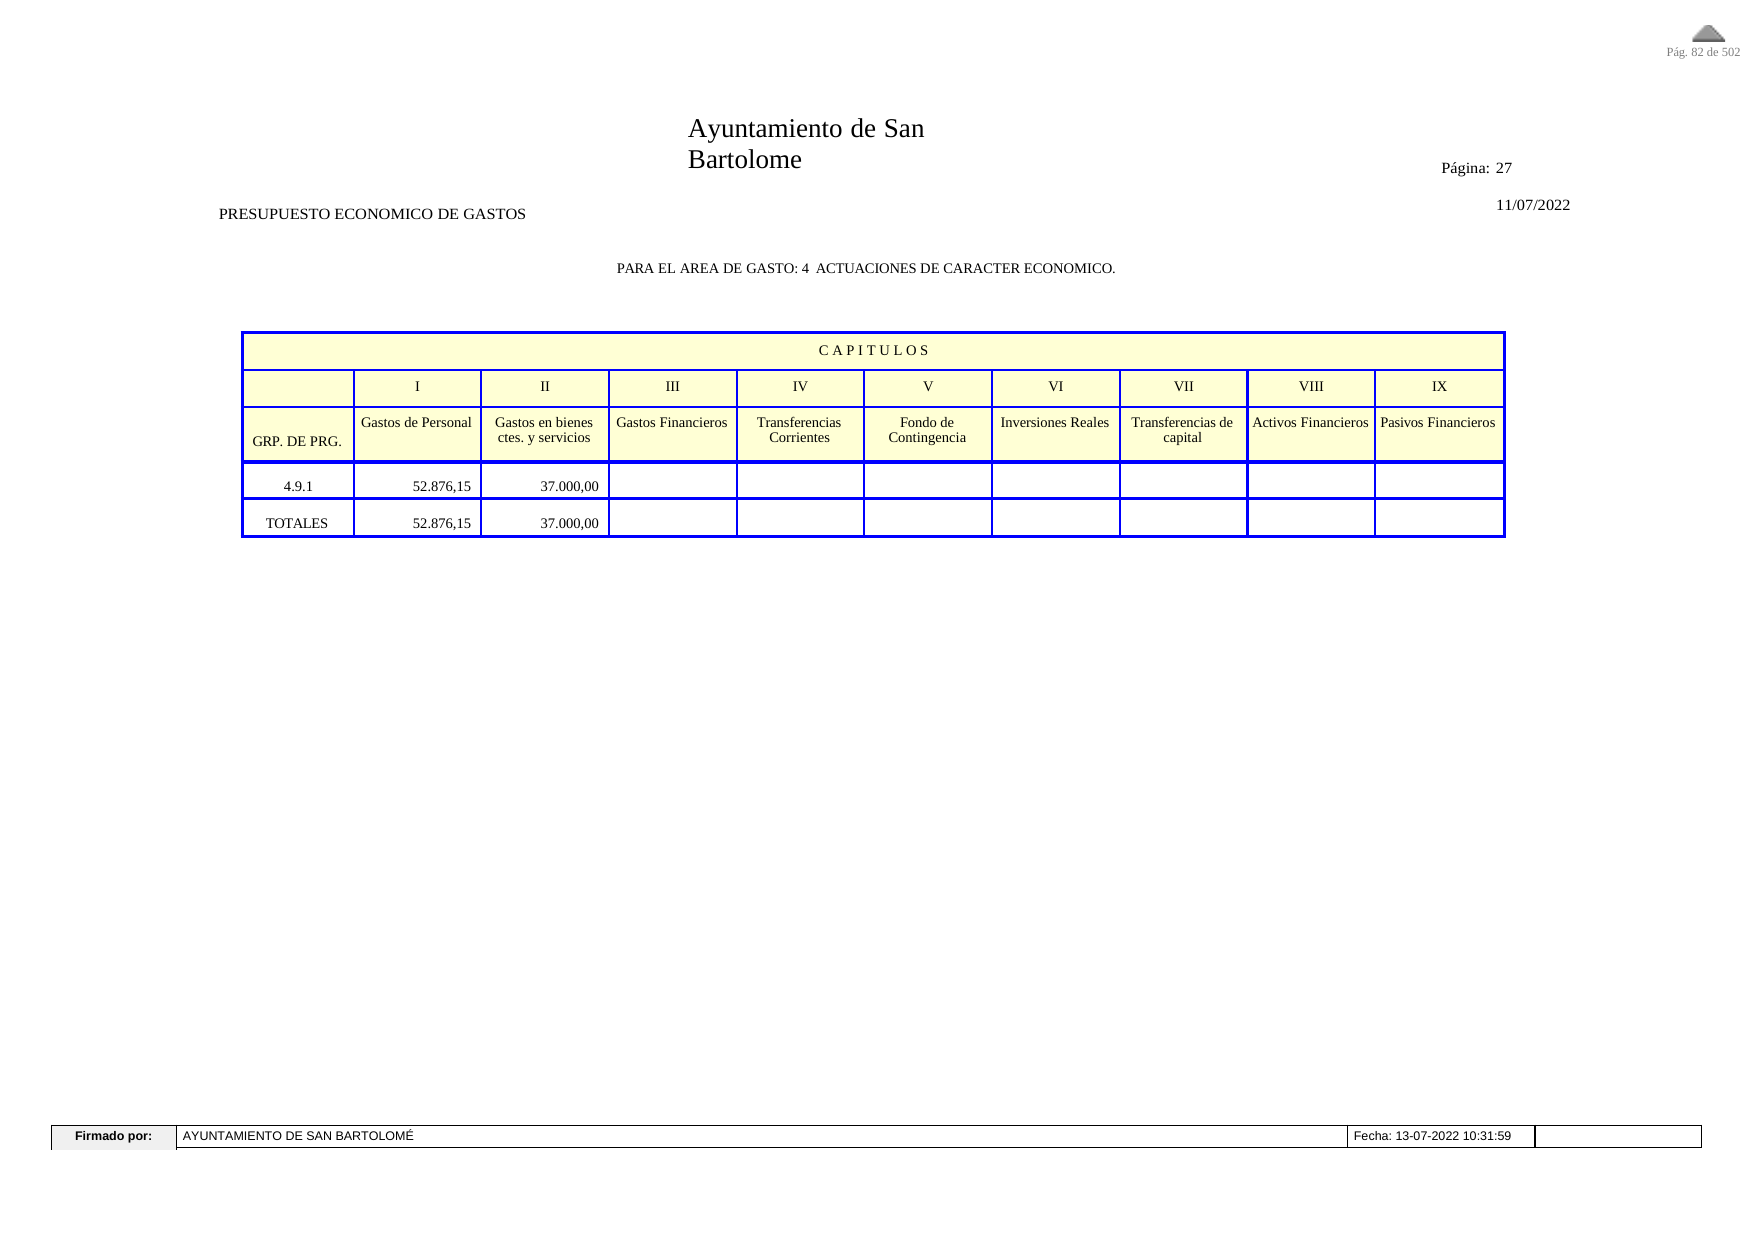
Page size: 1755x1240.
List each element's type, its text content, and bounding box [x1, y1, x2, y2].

table_cell III [610, 371, 736, 406]
table_cell Activos Financieros [1249, 408, 1374, 460]
table_cell V [865, 371, 991, 406]
table_cell [1249, 500, 1374, 535]
table_header Fecha: 13-07-2022 10:31:59 [1348, 1126, 1534, 1147]
picture [1691, 25, 1726, 42]
text Página: 27 [1439, 159, 1514, 177]
text PRESUPUESTO ECONOMICO DE GASTOS [218, 205, 528, 223]
table_cell GRP. DE PRG. [244, 408, 353, 460]
table_cell Transferencias Corrientes [738, 408, 863, 460]
table_cell 4.9.1 [244, 464, 353, 497]
table_cell [610, 500, 736, 535]
table_cell Transferencias de capital [1121, 408, 1246, 460]
table_cell VI [993, 371, 1119, 406]
table_cell [993, 500, 1119, 535]
table_header [1536, 1126, 1701, 1147]
table_header C A P I T U L O S [244, 334, 1503, 369]
table_cell [738, 464, 863, 497]
table_cell [1376, 464, 1503, 497]
table_cell 52.876,15 [355, 464, 480, 497]
table_cell Fondo de Contingencia [865, 408, 991, 460]
table_cell [1249, 464, 1374, 497]
table_cell 37.000,00 [482, 500, 608, 535]
table_cell 37.000,00 [482, 464, 608, 497]
table_cell IX [1376, 371, 1503, 406]
table_cell Gastos Financieros [610, 408, 736, 460]
table_cell [1121, 464, 1246, 497]
table_cell Pasivos Financieros [1376, 408, 1503, 460]
table_cell [865, 500, 991, 535]
table_cell IV [738, 371, 863, 406]
table_cell VIII [1249, 371, 1374, 406]
table_header AYUNTAMIENTO DE SAN BARTOLOMÉ [177, 1126, 1347, 1147]
text PARA EL AREA DE GASTO: 4 ACTUACIONES DE CARACTER ECONOMICO. [615, 259, 1117, 276]
table_cell [865, 464, 991, 497]
table_cell II [482, 371, 608, 406]
table_cell [993, 464, 1119, 497]
table_cell [1376, 500, 1503, 535]
subtitle Ayuntamiento de San Bartolome [688, 112, 1045, 174]
table_cell [610, 464, 736, 497]
table_cell 52.876,15 [355, 500, 480, 535]
table_cell [1121, 500, 1246, 535]
table_cell I [355, 371, 480, 406]
table_cell [738, 500, 863, 535]
table_cell Gastos de Personal [355, 408, 480, 460]
table_cell TOTALES [244, 500, 353, 535]
table_cell Gastos en bienes ctes. y servicios [482, 408, 608, 460]
table_cell [244, 371, 353, 406]
table_cell Inversiones Reales [993, 408, 1119, 460]
table_header Firmado por: [52, 1126, 176, 1147]
text 11/07/2022 [1493, 196, 1572, 213]
table_cell VII [1121, 371, 1246, 406]
